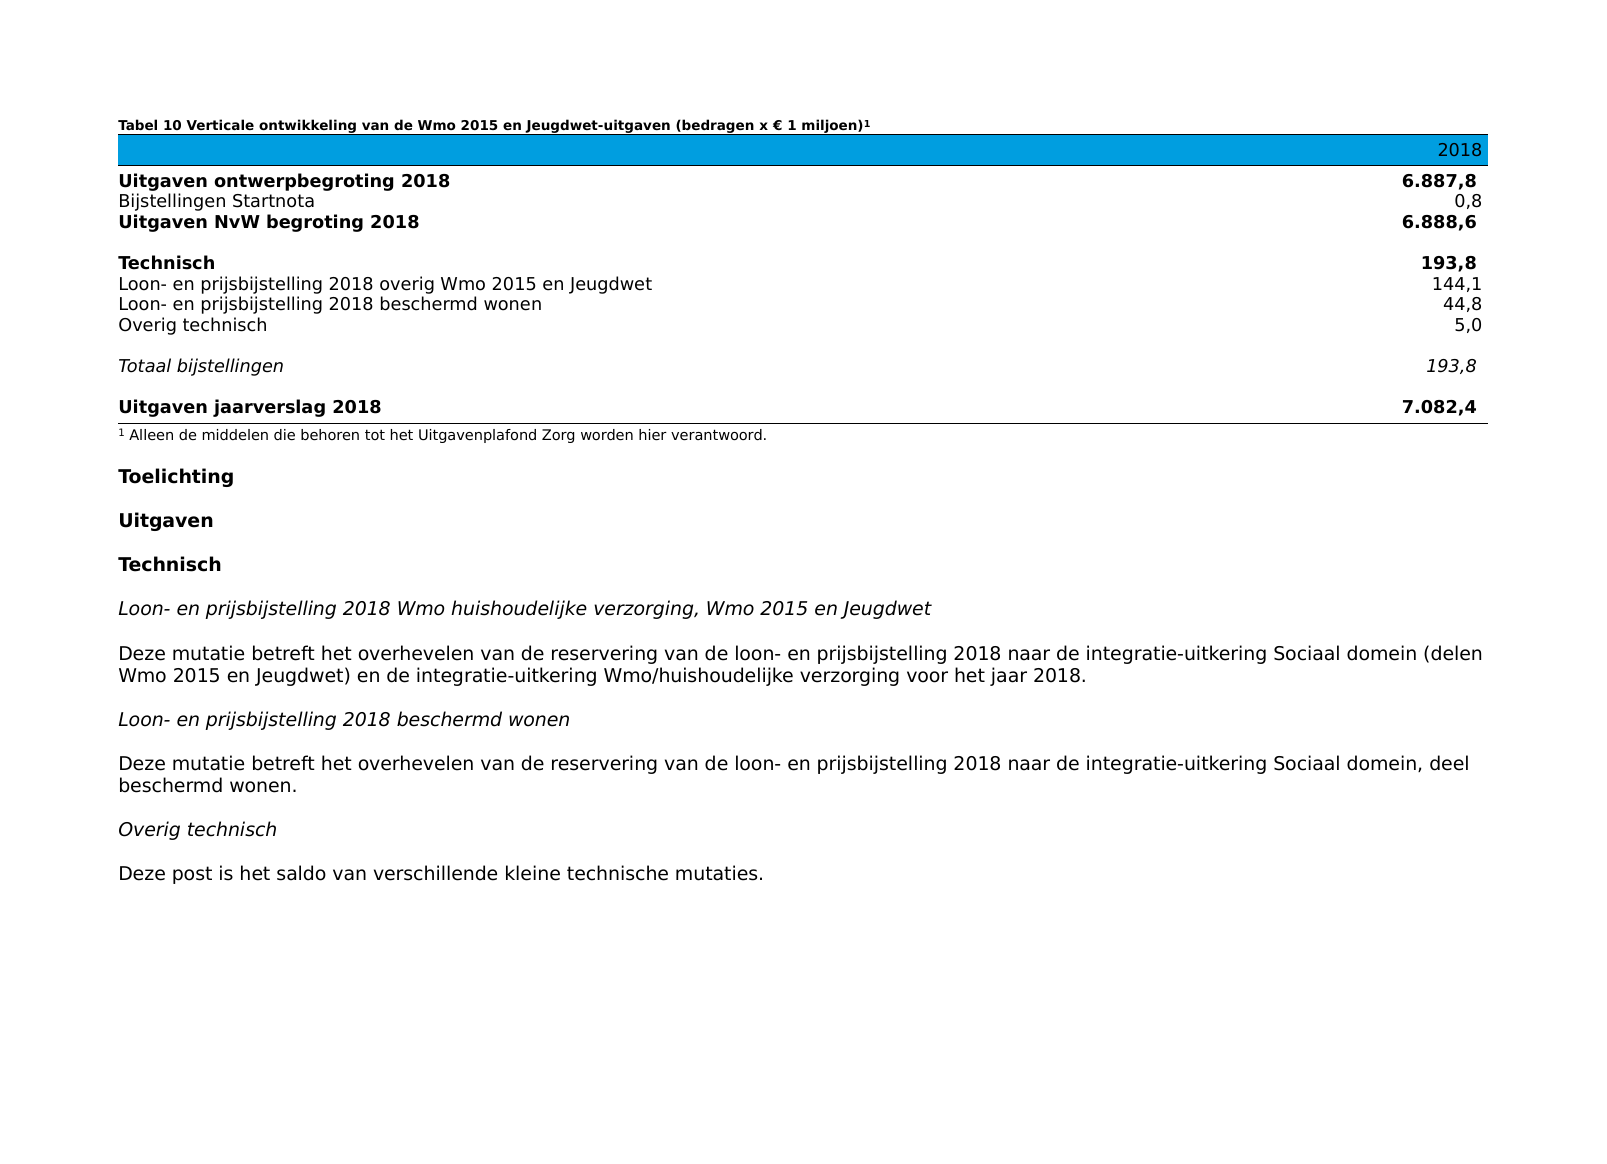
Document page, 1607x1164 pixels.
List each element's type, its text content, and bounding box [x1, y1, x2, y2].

table_cell 144,1 [1269, 274, 1488, 294]
table_cell Loon- en prijsbijstelling 2018 beschermd wonen [118, 294, 1269, 315]
table_cell 7.082,4 [1269, 398, 1488, 423]
table_cell 193,8 [1269, 356, 1488, 377]
table_cell 44,8 [1269, 294, 1488, 315]
table_cell 6.887,8 [1269, 166, 1488, 191]
table_cell Uitgaven ontwerpbegroting 2018 [118, 166, 1269, 191]
table_cell [118, 377, 1269, 397]
table_cell [118, 233, 1269, 253]
table_cell [1269, 233, 1488, 253]
table_header Tabel 10 Verticale ontwikkeling van de Wmo 2015 en Jeugdwet-uitgaven (bedragen x € 1 miljoen)1 [118, 118, 1488, 134]
table_cell Uitgaven NvW begroting 2018 [118, 212, 1269, 232]
table_cell [118, 336, 1269, 356]
table_cell [1269, 336, 1488, 356]
text Deze mutatie betreft het overhevelen van de reservering van de loon- en prijsbijstelling 2018 naar de integratie-uitkering Sociaal domein (delen Wmo 2015 en Jeugdwet) en de integratie-uitkering Wmo/huishoudelijke verzorging voor het jaar 2018. [118, 642, 1488, 686]
table_cell 1 Alleen de middelen die behoren tot het Uitgavenplafond Zorg worden hier verantwoord. [118, 424, 1488, 444]
table_cell Technisch [118, 253, 1269, 274]
table_cell [1269, 377, 1488, 397]
table_cell Bijstellingen Startnota [118, 191, 1269, 212]
table_cell Loon- en prijsbijstelling 2018 overig Wmo 2015 en Jeugdwet [118, 274, 1269, 294]
subtitle Loon- en prijsbijstelling 2018 beschermd wonen [118, 709, 1488, 731]
table_cell 2018 [1269, 135, 1488, 165]
table_cell Overig technisch [118, 315, 1269, 336]
text Deze post is het saldo van verschillende kleine technische mutaties. [118, 863, 1488, 885]
subtitle Technisch [118, 554, 1488, 576]
table_cell 6.888,6 [1269, 212, 1488, 232]
subtitle Loon- en prijsbijstelling 2018 Wmo huishoudelijke verzorging, Wmo 2015 en Jeugdwet [118, 598, 1488, 620]
table_cell Totaal bijstellingen [118, 356, 1269, 377]
table_cell 193,8 [1269, 253, 1488, 274]
table_cell 5,0 [1269, 315, 1488, 336]
subtitle Uitgaven [118, 510, 1488, 532]
text Deze mutatie betreft het overhevelen van de reservering van de loon- en prijsbijstelling 2018 naar de integratie-uitkering Sociaal domein, deel beschermd wonen. [118, 753, 1488, 797]
table_cell 0,8 [1269, 191, 1488, 212]
subtitle Toelichting [118, 466, 1488, 488]
table_cell [118, 135, 1269, 165]
subtitle Overig technisch [118, 819, 1488, 841]
table_cell Uitgaven jaarverslag 2018 [118, 398, 1269, 423]
